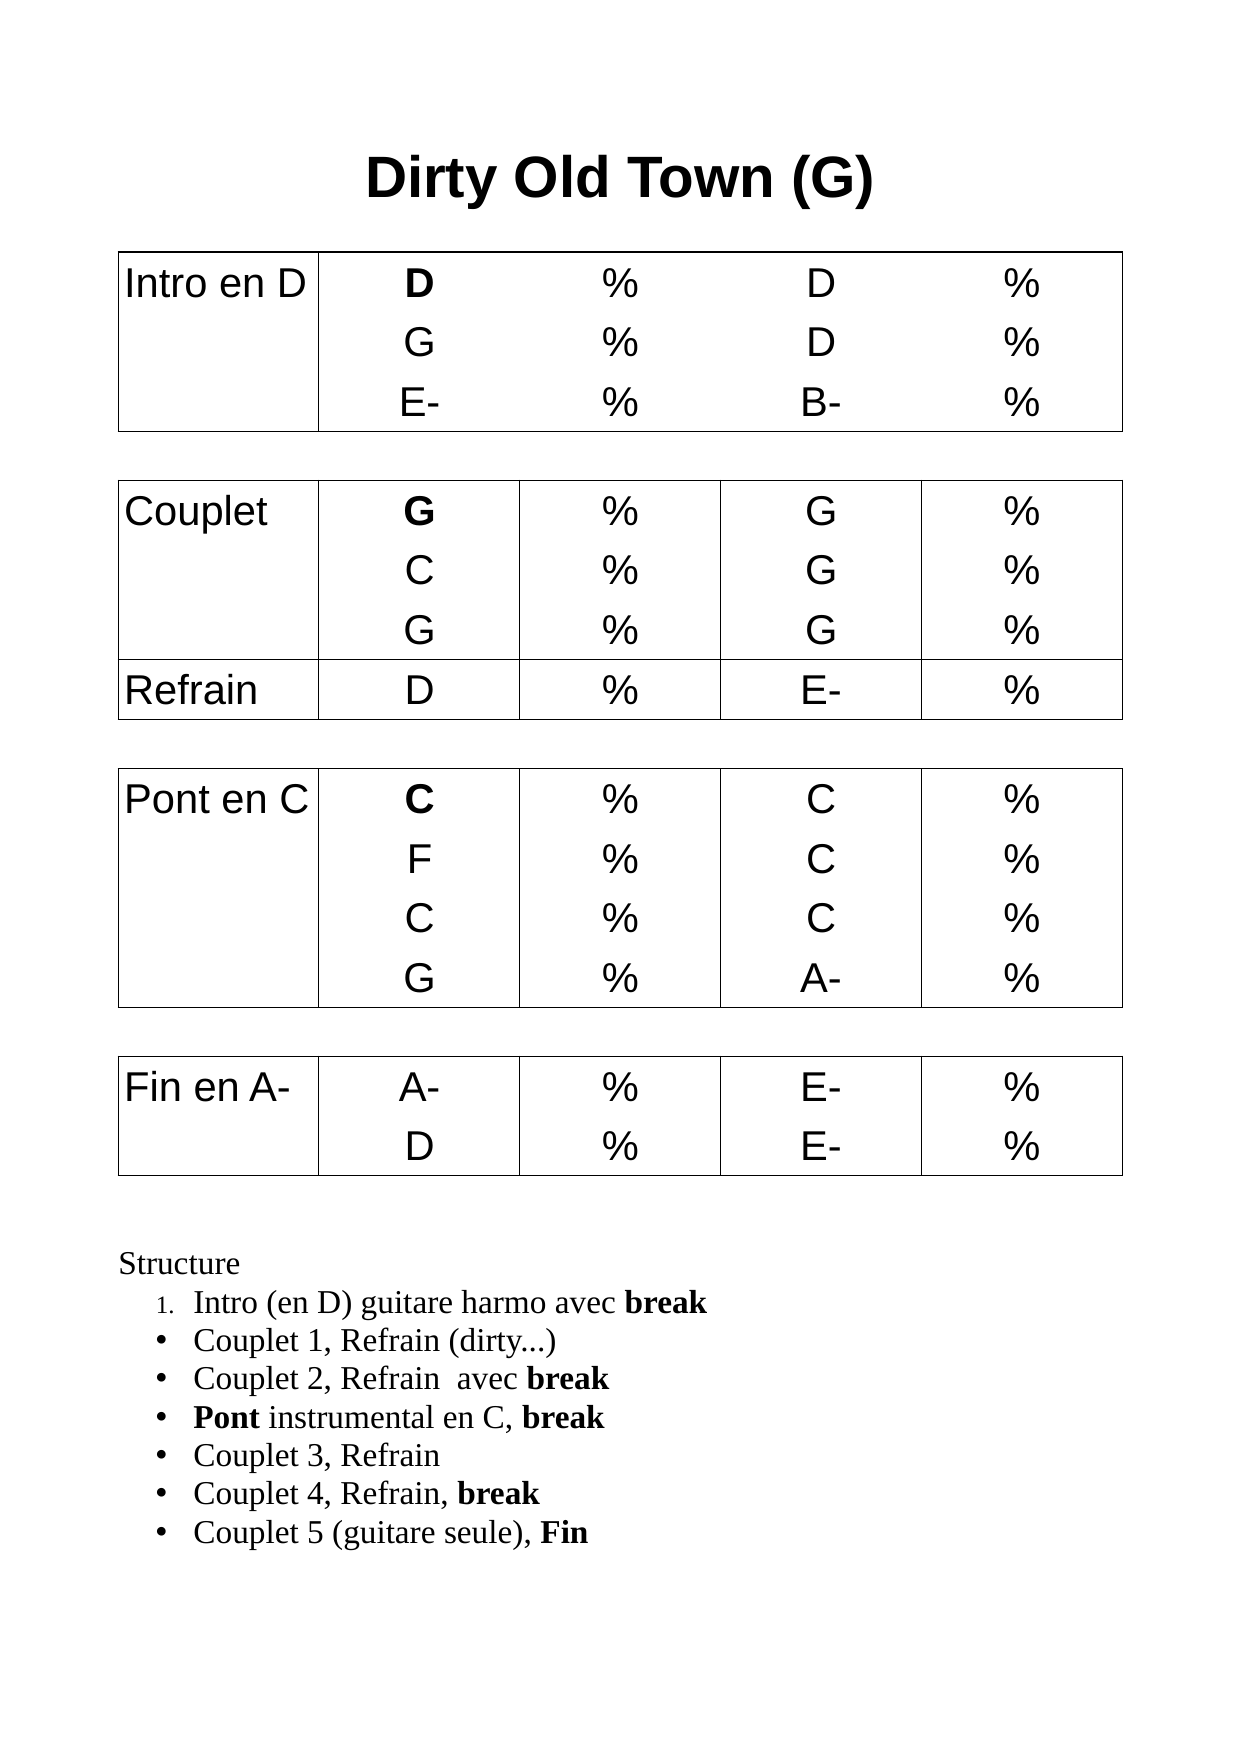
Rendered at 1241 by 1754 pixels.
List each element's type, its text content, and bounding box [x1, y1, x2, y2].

list Couplet 4, Refrain, break [156, 1473, 1122, 1512]
table_cell D [319, 660, 519, 719]
table_cell % [520, 769, 720, 828]
table_cell G [721, 540, 921, 599]
table_cell [119, 947, 318, 1007]
table_header D [319, 253, 520, 312]
table_cell C [319, 540, 519, 599]
table_cell G [319, 947, 519, 1007]
table_cell [119, 1116, 318, 1175]
table_cell G [721, 481, 921, 540]
table_cell % [922, 660, 1122, 719]
table_cell [921, 720, 1122, 768]
table_cell [119, 540, 318, 599]
table_cell % [921, 312, 1122, 371]
table_cell Fin en A- [119, 1057, 318, 1116]
table_cell % [520, 312, 720, 371]
table_cell % [520, 481, 720, 540]
table_cell [118, 720, 319, 768]
list Intro (en D) guitare harmo avec break [156, 1282, 1122, 1320]
table_cell G [319, 312, 520, 371]
table_cell C [319, 769, 519, 828]
table_cell E- [721, 1116, 921, 1175]
table_cell % [922, 947, 1122, 1007]
table_cell A- [721, 947, 921, 1007]
table_cell % [922, 1116, 1122, 1175]
table_header D [720, 253, 921, 312]
table_cell C [721, 769, 921, 828]
table_cell [118, 1008, 319, 1056]
table_cell E- [721, 1057, 921, 1116]
table_cell G [319, 599, 519, 659]
table_cell A- [319, 1057, 519, 1116]
table_cell [921, 1008, 1122, 1056]
table_cell % [520, 660, 720, 719]
title Dirty Old Town (G) [118, 143, 1122, 210]
list Couplet 1, Refrain (dirty...) [156, 1320, 1122, 1358]
table_cell Couplet [119, 481, 318, 540]
table_cell C [721, 888, 921, 947]
table_cell C [319, 888, 519, 947]
table_cell [119, 312, 318, 371]
table_cell Refrain [119, 660, 318, 719]
table_header Intro en D [119, 253, 318, 312]
table_cell [720, 432, 921, 479]
table_cell [520, 432, 720, 479]
table_cell Pont en C [119, 769, 318, 828]
table_cell D [720, 312, 921, 371]
list Couplet 2, Refrain avec break [156, 1358, 1122, 1397]
table_cell % [520, 1057, 720, 1116]
table_cell [720, 720, 921, 768]
table_cell D [319, 1116, 519, 1175]
table_cell [118, 432, 319, 479]
table_cell E- [319, 371, 520, 431]
table_cell [119, 888, 318, 947]
table_cell % [520, 1116, 720, 1175]
table_cell [119, 599, 318, 659]
table_cell % [922, 888, 1122, 947]
table_cell % [922, 769, 1122, 828]
table_cell [319, 1008, 520, 1056]
list Couplet 3, Refrain [156, 1435, 1122, 1473]
table_cell % [520, 371, 720, 431]
table_cell [319, 720, 520, 768]
table_header % [520, 253, 720, 312]
table_cell % [922, 540, 1122, 599]
table_cell % [921, 371, 1122, 431]
table_cell [319, 432, 520, 479]
table_cell B- [720, 371, 921, 431]
table_cell E- [721, 660, 921, 719]
table_cell % [520, 829, 720, 888]
table_cell % [520, 599, 720, 659]
table_cell C [721, 829, 921, 888]
table_cell % [922, 599, 1122, 659]
table_cell G [319, 481, 519, 540]
table_cell G [721, 599, 921, 659]
table_cell [921, 432, 1122, 479]
table_cell [720, 1008, 921, 1056]
table_cell % [922, 829, 1122, 888]
table_cell [520, 720, 720, 768]
table_cell [119, 829, 318, 888]
table_cell % [922, 481, 1122, 540]
list Couplet 5 (guitare seule), Fin [156, 1512, 1122, 1550]
table_cell [119, 371, 318, 431]
table_cell % [520, 947, 720, 1007]
table_cell % [520, 540, 720, 599]
list Pont instrumental en C, break [156, 1397, 1122, 1435]
table_cell [520, 1008, 720, 1056]
text Structure [118, 1243, 1122, 1282]
table_header % [921, 253, 1122, 312]
table_cell F [319, 829, 519, 888]
table_cell % [922, 1057, 1122, 1116]
table_cell % [520, 888, 720, 947]
